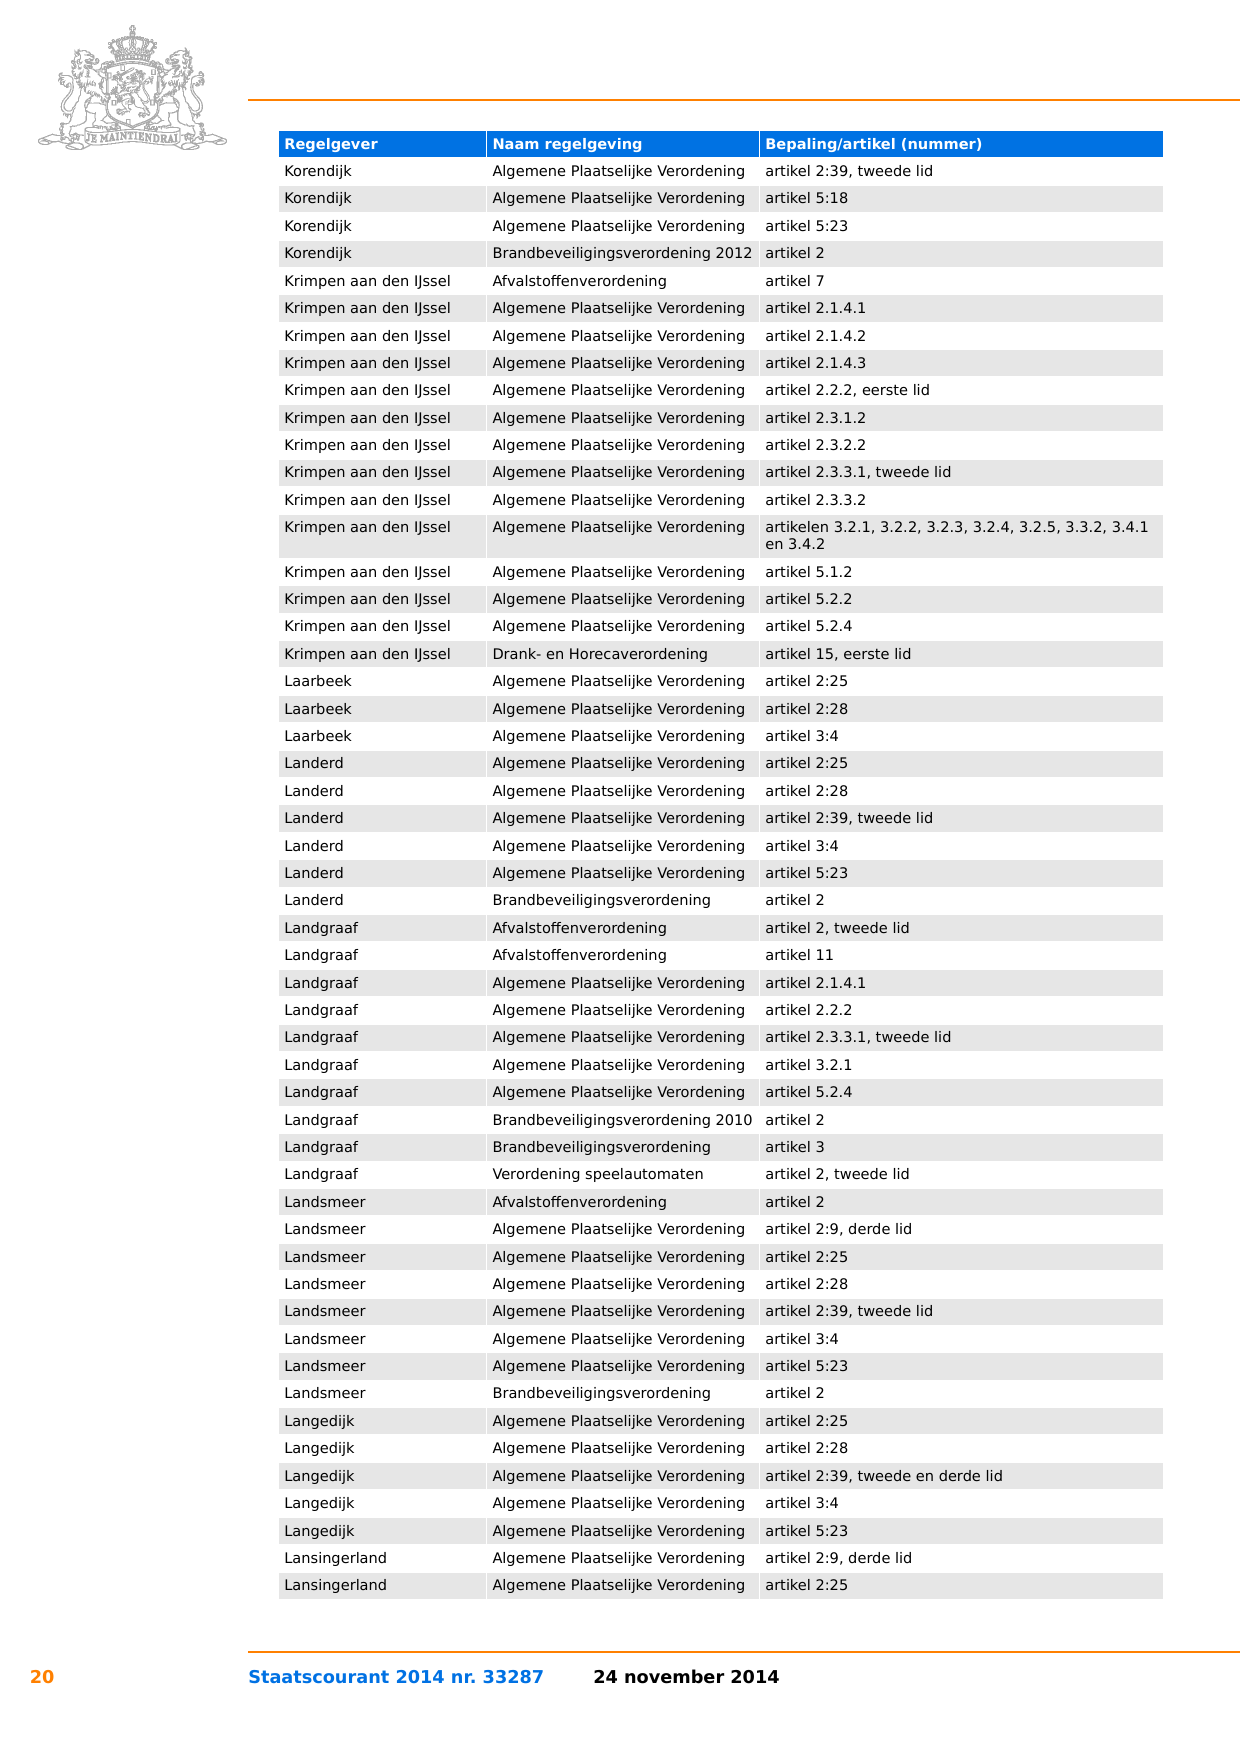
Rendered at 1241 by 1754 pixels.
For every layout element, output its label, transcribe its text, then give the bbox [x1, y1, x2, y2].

table_cell Landgraaf [279, 915, 486, 941]
table_cell Krimpen aan den IJssel [279, 614, 486, 640]
table_cell Algemene Plaatselijke Verordening [487, 432, 759, 459]
table_cell Krimpen aan den IJssel [279, 487, 486, 513]
table_cell artikel 5:18 [760, 186, 1163, 212]
table_cell Krimpen aan den IJssel [279, 432, 486, 459]
table_cell Algemene Plaatselijke Verordening [487, 669, 759, 695]
table_cell Landgraaf [279, 1134, 486, 1161]
table_cell Lansingerland [279, 1545, 486, 1571]
table_cell Lansingerland [279, 1573, 486, 1599]
table_cell artikel 5.1.2 [760, 559, 1163, 585]
table_cell Brandbeveiligingsverordening 2010 [487, 1107, 759, 1133]
table_cell artikel 5:23 [760, 860, 1163, 887]
table_cell Landgraaf [279, 1052, 486, 1078]
table_cell Algemene Plaatselijke Verordening [487, 1271, 759, 1297]
table_cell Korendijk [279, 158, 486, 185]
table_cell artikel 2:39, tweede lid [760, 158, 1163, 185]
table_cell artikel 2:25 [760, 669, 1163, 695]
table_cell artikel 3:4 [760, 723, 1163, 749]
table_cell artikel 2.3.2.2 [760, 432, 1163, 459]
table_cell artikel 7 [760, 268, 1163, 294]
table_cell Algemene Plaatselijke Verordening [487, 460, 759, 486]
table_cell Langedijk [279, 1490, 486, 1517]
table_cell Algemene Plaatselijke Verordening [487, 515, 759, 558]
table_cell Krimpen aan den IJssel [279, 350, 486, 376]
table_cell Landsmeer [279, 1326, 486, 1352]
table_cell Krimpen aan den IJssel [279, 295, 486, 322]
table_cell artikel 2:25 [760, 751, 1163, 777]
table_cell Algemene Plaatselijke Verordening [487, 378, 759, 404]
table_cell Krimpen aan den IJssel [279, 460, 486, 486]
table_cell Landerd [279, 888, 486, 914]
table_cell Landsmeer [279, 1271, 486, 1297]
table_cell Drank- en Horecaverordening [487, 641, 759, 667]
table_cell artikel 5:23 [760, 213, 1163, 239]
table_cell artikel 5.2.2 [760, 586, 1163, 613]
table_cell artikel 2:28 [760, 778, 1163, 804]
table_cell artikel 2.1.4.1 [760, 295, 1163, 322]
table_cell Algemene Plaatselijke Verordening [487, 1025, 759, 1051]
table_cell artikel 2.1.4.1 [760, 970, 1163, 996]
table_cell Laarbeek [279, 696, 486, 722]
table_cell Algemene Plaatselijke Verordening [487, 323, 759, 349]
table_cell artikel 5:23 [760, 1518, 1163, 1544]
table_cell Landsmeer [279, 1299, 486, 1325]
table_cell artikel 2 [760, 241, 1163, 267]
table_cell artikel 2:39, tweede en derde lid [760, 1463, 1163, 1489]
table_cell Algemene Plaatselijke Verordening [487, 833, 759, 859]
table_cell Korendijk [279, 241, 486, 267]
table_cell artikel 2.3.3.1, tweede lid [760, 1025, 1163, 1051]
table_cell Brandbeveiligingsverordening [487, 1381, 759, 1407]
table_cell Korendijk [279, 213, 486, 239]
table_cell artikel 2.2.2, eerste lid [760, 378, 1163, 404]
table_cell Algemene Plaatselijke Verordening [487, 1353, 759, 1380]
table_cell Landgraaf [279, 943, 486, 969]
table_cell Landerd [279, 805, 486, 832]
table_cell Algemene Plaatselijke Verordening [487, 158, 759, 185]
table_cell Laarbeek [279, 669, 486, 695]
table_cell Algemene Plaatselijke Verordening [487, 778, 759, 804]
table_cell Algemene Plaatselijke Verordening [487, 1573, 759, 1599]
table_cell Krimpen aan den IJssel [279, 378, 486, 404]
table_cell Algemene Plaatselijke Verordening [487, 1052, 759, 1078]
table_cell artikel 2.1.4.3 [760, 350, 1163, 376]
table_cell artikel 2 [760, 1189, 1163, 1215]
table_cell artikel 2.3.3.2 [760, 487, 1163, 513]
table_cell artikel 11 [760, 943, 1163, 969]
table_cell Langedijk [279, 1518, 486, 1544]
table_cell artikel 3.2.1 [760, 1052, 1163, 1078]
table_cell Langedijk [279, 1436, 486, 1462]
table_cell Algemene Plaatselijke Verordening [487, 1299, 759, 1325]
table_cell Algemene Plaatselijke Verordening [487, 1518, 759, 1544]
table_cell artikel 2:28 [760, 1271, 1163, 1297]
table_cell Afvalstoffenverordening [487, 1189, 759, 1215]
table_cell artikel 3:4 [760, 1490, 1163, 1517]
table_cell Krimpen aan den IJssel [279, 515, 486, 558]
table_cell artikelen 3.2.1, 3.2.2, 3.2.3, 3.2.4, 3.2.5, 3.3.2, 3.4.1 en 3.4.2 [760, 515, 1163, 558]
table_cell Algemene Plaatselijke Verordening [487, 997, 759, 1023]
table_header Bepaling/artikel (nummer) [760, 131, 1163, 157]
table_cell artikel 2.2.2 [760, 997, 1163, 1023]
table_cell artikel 3 [760, 1134, 1163, 1161]
table_cell artikel 5.2.4 [760, 1079, 1163, 1106]
picture [38, 25, 227, 150]
table_cell Afvalstoffenverordening [487, 268, 759, 294]
table_cell Algemene Plaatselijke Verordening [487, 350, 759, 376]
table_cell Afvalstoffenverordening [487, 943, 759, 969]
table_cell Landerd [279, 860, 486, 887]
table_cell Krimpen aan den IJssel [279, 641, 486, 667]
table_cell Landerd [279, 751, 486, 777]
table_cell artikel 5.2.4 [760, 614, 1163, 640]
table_cell Krimpen aan den IJssel [279, 268, 486, 294]
table_cell Brandbeveiligingsverordening 2012 [487, 241, 759, 267]
table_header Naam regelgeving [487, 131, 759, 157]
table_cell artikel 2:25 [760, 1244, 1163, 1270]
table_cell artikel 2 [760, 888, 1163, 914]
table_cell Landgraaf [279, 1107, 486, 1133]
table_header Regelgever [279, 131, 486, 157]
table_cell Landerd [279, 833, 486, 859]
table_cell Algemene Plaatselijke Verordening [487, 860, 759, 887]
table_cell Algemene Plaatselijke Verordening [487, 1408, 759, 1434]
table_cell artikel 2.3.1.2 [760, 405, 1163, 431]
table_cell artikel 2, tweede lid [760, 1162, 1163, 1188]
table_cell Landgraaf [279, 1025, 486, 1051]
table_cell Brandbeveiligingsverordening [487, 888, 759, 914]
table_cell Algemene Plaatselijke Verordening [487, 696, 759, 722]
table_cell Algemene Plaatselijke Verordening [487, 723, 759, 749]
table_cell Algemene Plaatselijke Verordening [487, 970, 759, 996]
table_cell Algemene Plaatselijke Verordening [487, 487, 759, 513]
table_cell Langedijk [279, 1408, 486, 1434]
table_cell artikel 2:28 [760, 696, 1163, 722]
table_cell Landerd [279, 778, 486, 804]
table_cell Algemene Plaatselijke Verordening [487, 1490, 759, 1517]
table_cell Landsmeer [279, 1381, 486, 1407]
table_cell Algemene Plaatselijke Verordening [487, 805, 759, 832]
table_cell Landgraaf [279, 970, 486, 996]
table_cell artikel 3:4 [760, 833, 1163, 859]
table_cell artikel 2 [760, 1381, 1163, 1407]
table_cell artikel 2:39, tweede lid [760, 805, 1163, 832]
table_cell Korendijk [279, 186, 486, 212]
table_cell Brandbeveiligingsverordening [487, 1134, 759, 1161]
table_cell artikel 2:28 [760, 1436, 1163, 1462]
table_cell Algemene Plaatselijke Verordening [487, 213, 759, 239]
table_cell Landsmeer [279, 1244, 486, 1270]
table_cell Landsmeer [279, 1353, 486, 1380]
table_cell artikel 2:25 [760, 1408, 1163, 1434]
table_cell artikel 3:4 [760, 1326, 1163, 1352]
table_cell Landgraaf [279, 997, 486, 1023]
table_cell Landsmeer [279, 1189, 486, 1215]
table_cell Algemene Plaatselijke Verordening [487, 1079, 759, 1106]
table_cell Algemene Plaatselijke Verordening [487, 1463, 759, 1489]
table_cell Algemene Plaatselijke Verordening [487, 1244, 759, 1270]
table_cell Verordening speelautomaten [487, 1162, 759, 1188]
table_cell Algemene Plaatselijke Verordening [487, 405, 759, 431]
table_cell Afvalstoffenverordening [487, 915, 759, 941]
table_cell Algemene Plaatselijke Verordening [487, 559, 759, 585]
table_cell artikel 5:23 [760, 1353, 1163, 1380]
table_cell Krimpen aan den IJssel [279, 586, 486, 613]
table_cell Algemene Plaatselijke Verordening [487, 1436, 759, 1462]
table_cell Landgraaf [279, 1162, 486, 1188]
table_cell Langedijk [279, 1463, 486, 1489]
table_cell Algemene Plaatselijke Verordening [487, 614, 759, 640]
table_cell Laarbeek [279, 723, 486, 749]
table_cell Algemene Plaatselijke Verordening [487, 186, 759, 212]
table_cell Algemene Plaatselijke Verordening [487, 1216, 759, 1243]
table_cell Krimpen aan den IJssel [279, 323, 486, 349]
table_cell Algemene Plaatselijke Verordening [487, 295, 759, 322]
table_cell artikel 2:39, tweede lid [760, 1299, 1163, 1325]
table_cell artikel 2.3.3.1, tweede lid [760, 460, 1163, 486]
table_cell artikel 2, tweede lid [760, 915, 1163, 941]
table_cell Krimpen aan den IJssel [279, 559, 486, 585]
table_cell Algemene Plaatselijke Verordening [487, 586, 759, 613]
table_cell artikel 2:25 [760, 1573, 1163, 1599]
table_cell Algemene Plaatselijke Verordening [487, 1545, 759, 1571]
table_cell Algemene Plaatselijke Verordening [487, 1326, 759, 1352]
table_cell artikel 2:9, derde lid [760, 1545, 1163, 1571]
table_cell Landsmeer [279, 1216, 486, 1243]
table_cell artikel 2:9, derde lid [760, 1216, 1163, 1243]
table_cell artikel 2.1.4.2 [760, 323, 1163, 349]
table_cell artikel 15, eerste lid [760, 641, 1163, 667]
table_cell Algemene Plaatselijke Verordening [487, 751, 759, 777]
table_cell artikel 2 [760, 1107, 1163, 1133]
table_cell Landgraaf [279, 1079, 486, 1106]
table_cell Krimpen aan den IJssel [279, 405, 486, 431]
